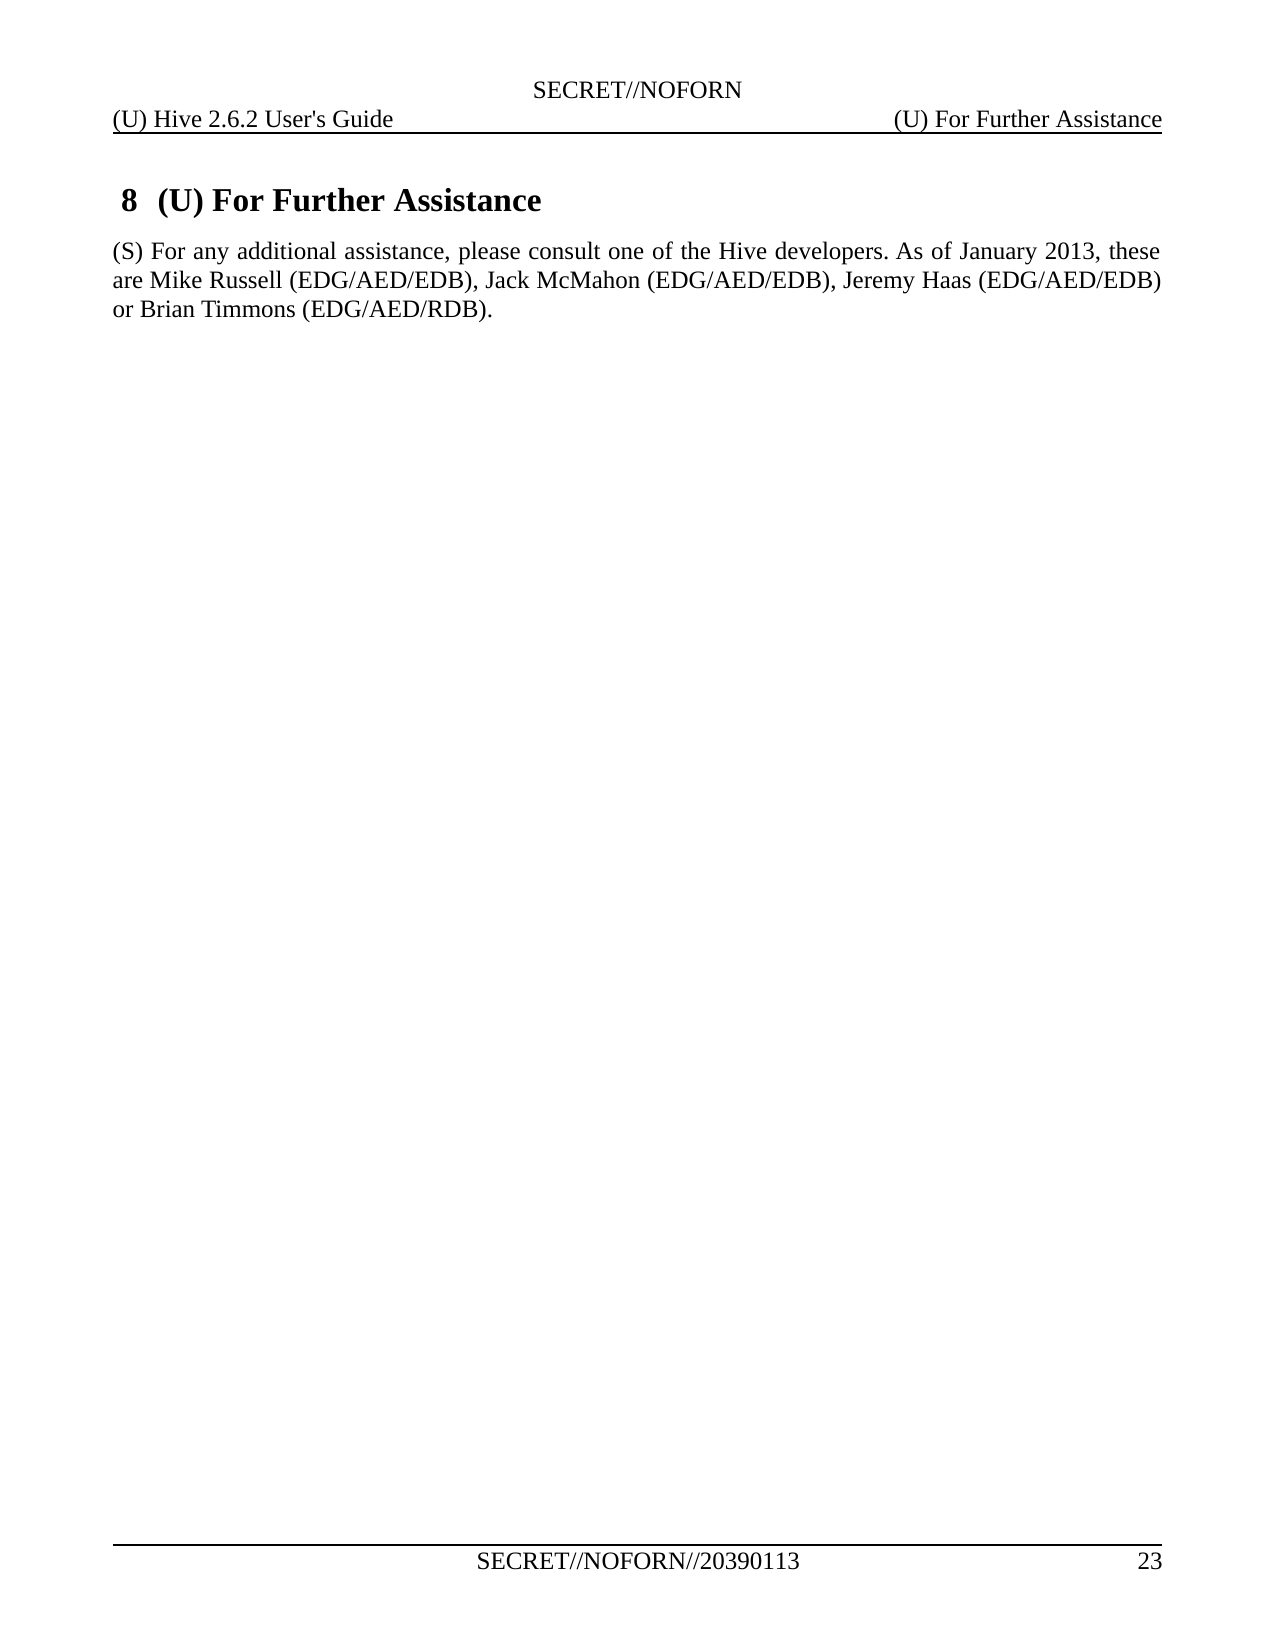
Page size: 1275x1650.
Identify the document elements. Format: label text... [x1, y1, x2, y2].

subtitle (U) For Further Assistance [112, 180, 1162, 218]
text (S) For any additional assistance, please consult one of the Hive developers. As of January 2013, these are Mike Russell (EDG/AED/EDB), Jack McMahon (EDG/AED/EDB), Jeremy Haas (EDG/AED/EDB) or Brian Timmons (EDG/AED/RDB). [112, 236, 1162, 323]
